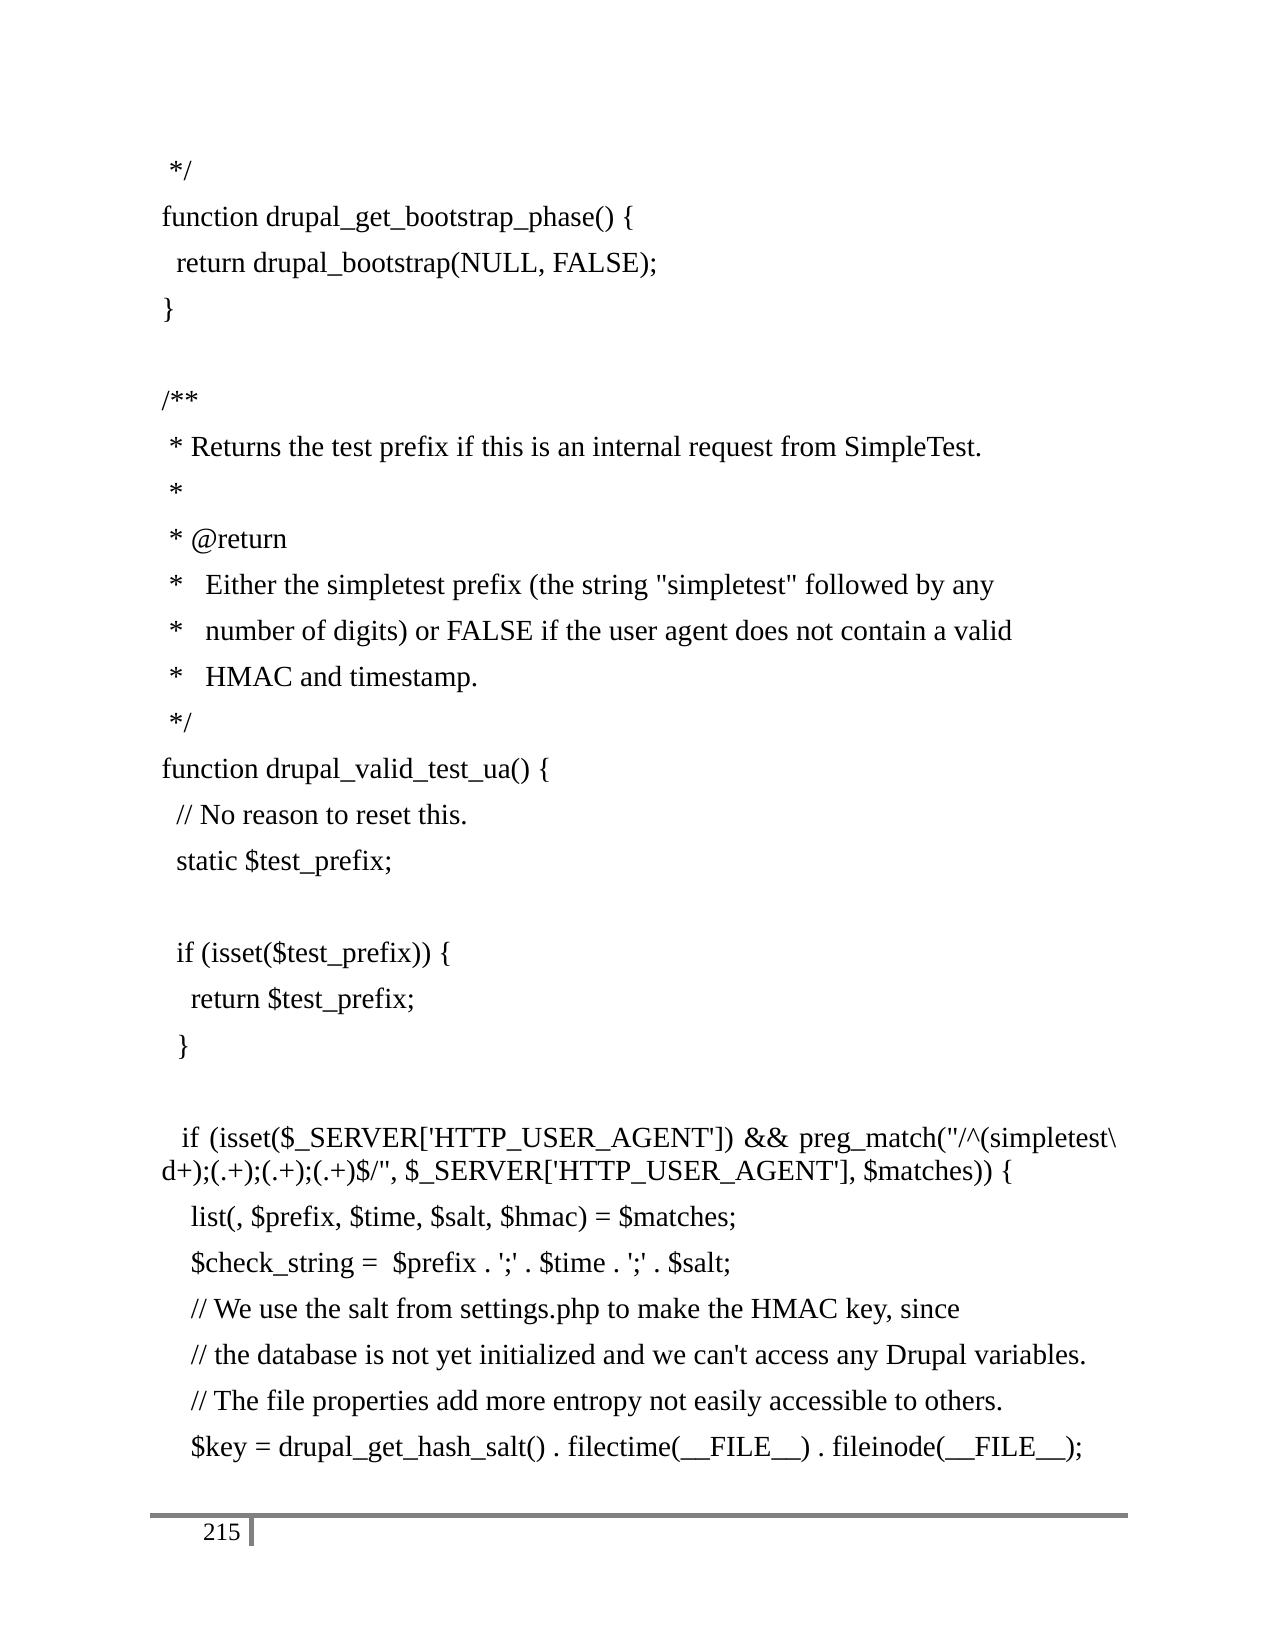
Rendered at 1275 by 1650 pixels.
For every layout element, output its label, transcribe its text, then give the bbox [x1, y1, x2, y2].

text return $test_prefix; [161, 982, 1117, 1015]
text * [161, 475, 1117, 509]
text // The file properties add more entropy not easily accessible to others. [161, 1383, 1117, 1417]
text */ [161, 705, 1117, 739]
text if (isset($test_prefix)) { [161, 936, 1117, 969]
text function drupal_valid_test_ua() { [161, 751, 1117, 785]
text * Returns the test prefix if this is an internal request from SimpleTest. [161, 429, 1117, 463]
text list(, $prefix, $time, $salt, $hmac) = $matches; [161, 1199, 1117, 1233]
text * @return [161, 521, 1117, 555]
text // No reason to reset this. [161, 797, 1117, 831]
text */ [161, 153, 1117, 186]
text function drupal_get_bootstrap_phase() { [161, 199, 1117, 232]
text // We use the salt from settings.php to make the HMAC key, since [161, 1291, 1117, 1325]
text static $test_prefix; [161, 843, 1117, 877]
text * number of digits) or FALSE if the user agent does not contain a valid [161, 613, 1117, 647]
text } [161, 291, 1117, 324]
text $check_string = $prefix . ';' . $time . ';' . $salt; [161, 1245, 1117, 1279]
text // the database is not yet initialized and we can't access any Drupal variables. [161, 1337, 1117, 1371]
text if (isset($_SERVER['HTTP_USER_AGENT']) && preg_match("/^(simpletest\d+);(.+);(.+);(.+)$/", $_SERVER['HTTP_USER_AGENT'], $matches)) { [161, 1120, 1117, 1187]
text $key = drupal_get_hash_salt() . filectime(__FILE__) . fileinode(__FILE__); [161, 1429, 1117, 1463]
text * HMAC and timestamp. [161, 659, 1117, 693]
text return drupal_bootstrap(NULL, FALSE); [161, 245, 1117, 278]
text } [161, 1028, 1117, 1061]
text /** [161, 383, 1117, 417]
text * Either the simpletest prefix (the string "simpletest" followed by any [161, 567, 1117, 601]
